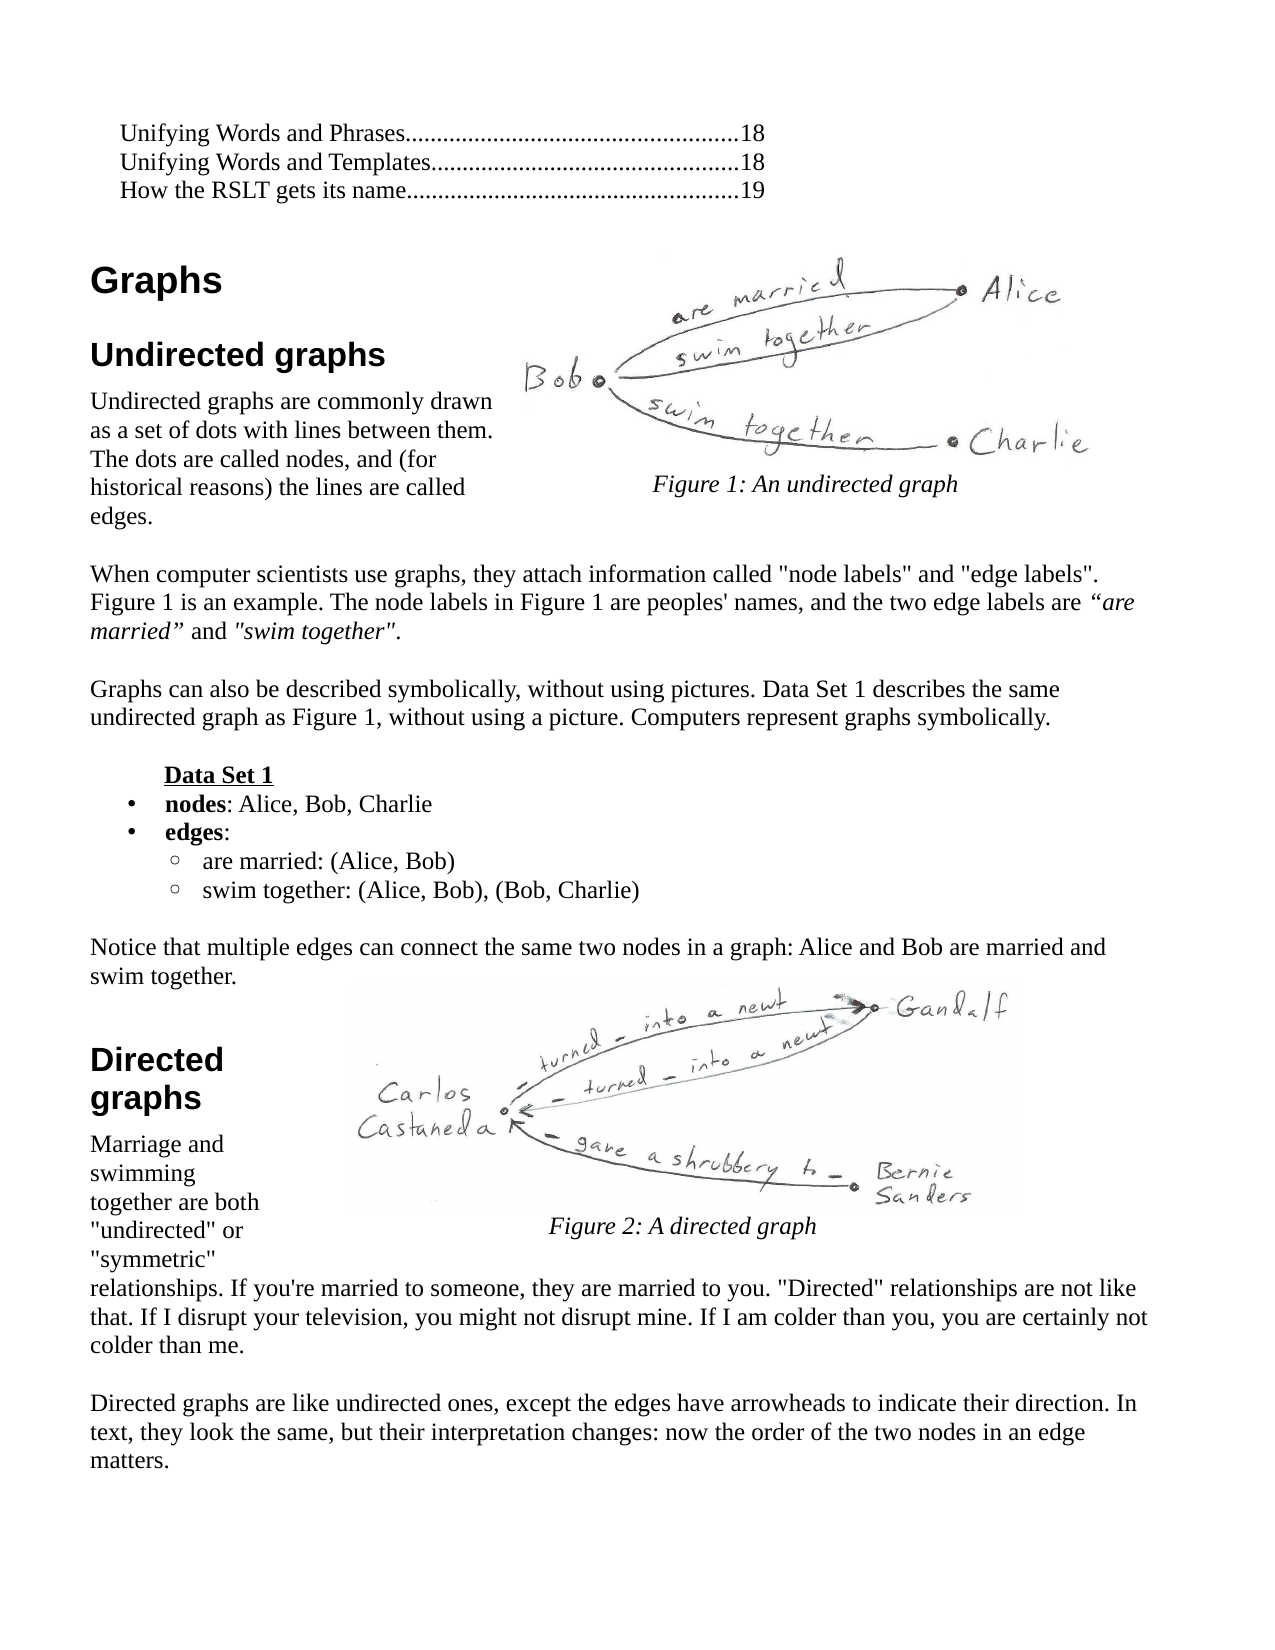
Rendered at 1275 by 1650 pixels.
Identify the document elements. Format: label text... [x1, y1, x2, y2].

subtitle [1096, 1039, 1155, 1117]
text When computer scientists use graphs, they attach information called "node labels" and "edge labels". Figure 1 is an example. The node labels in Figure 1 are peoples' names, and the two edge labels are “are married” and "swim together". [90, 559, 1155, 645]
text [271, 1240, 1096, 1260]
text Undirected graphs are commonly drawn as a set of dots with lines between them. The dots are called nodes, and (for historical reasons) the lines are called edges. [90, 386, 1155, 530]
list nodes: Alice, Bob, Charlie [127, 789, 1155, 817]
list are married: (Alice, Bob) [165, 846, 1155, 875]
text Unifying Words and Phrases 18 [119, 118, 1155, 147]
subtitle Undirected graphs [90, 335, 516, 374]
text Directed graphs are like undirected ones, except the edges have arrowheads to indicate their direction. In text, they look the same, but their interpretation changes: now the order of the two nodes in an edge matters. [90, 1388, 1155, 1474]
text Figure 1: An undirected graph [517, 470, 1096, 498]
text Unifying Words and Templates 18 [119, 147, 1155, 176]
subtitle Directed graphs [90, 1039, 271, 1117]
picture [349, 979, 1019, 1212]
text Data Set 1 [90, 760, 1155, 789]
text Figure 2: A directed graph [271, 1212, 1096, 1240]
subtitle [1097, 258, 1155, 302]
subtitle [1097, 335, 1155, 374]
text How the RSLT gets its name 19 [119, 176, 1155, 204]
text Notice that multiple edges can connect the same two nodes in a graph: Alice and Bob are married and swim together. [90, 932, 1155, 990]
list edges: [127, 817, 1155, 846]
subtitle Graphs [90, 258, 516, 302]
text Marriage and swimming together are both "undirected" or "symmetric" relationships. If you're married to someone, they are married to you. "Directed" relationships are not like that. If I disrupt your television, you might not disrupt mine. If I am colder than you, you are certainly not colder than me. [90, 1129, 1155, 1359]
text Graphs can also be described symbolically, without using pictures. Data Set 1 describes the same undirected graph as Figure 1, without using a picture. Computers represent graphs symbolically. [90, 674, 1155, 731]
list swim together: (Alice, Bob), (Bob, Charlie) [165, 875, 1155, 904]
subtitle [517, 242, 1096, 254]
picture [516, 254, 1097, 470]
